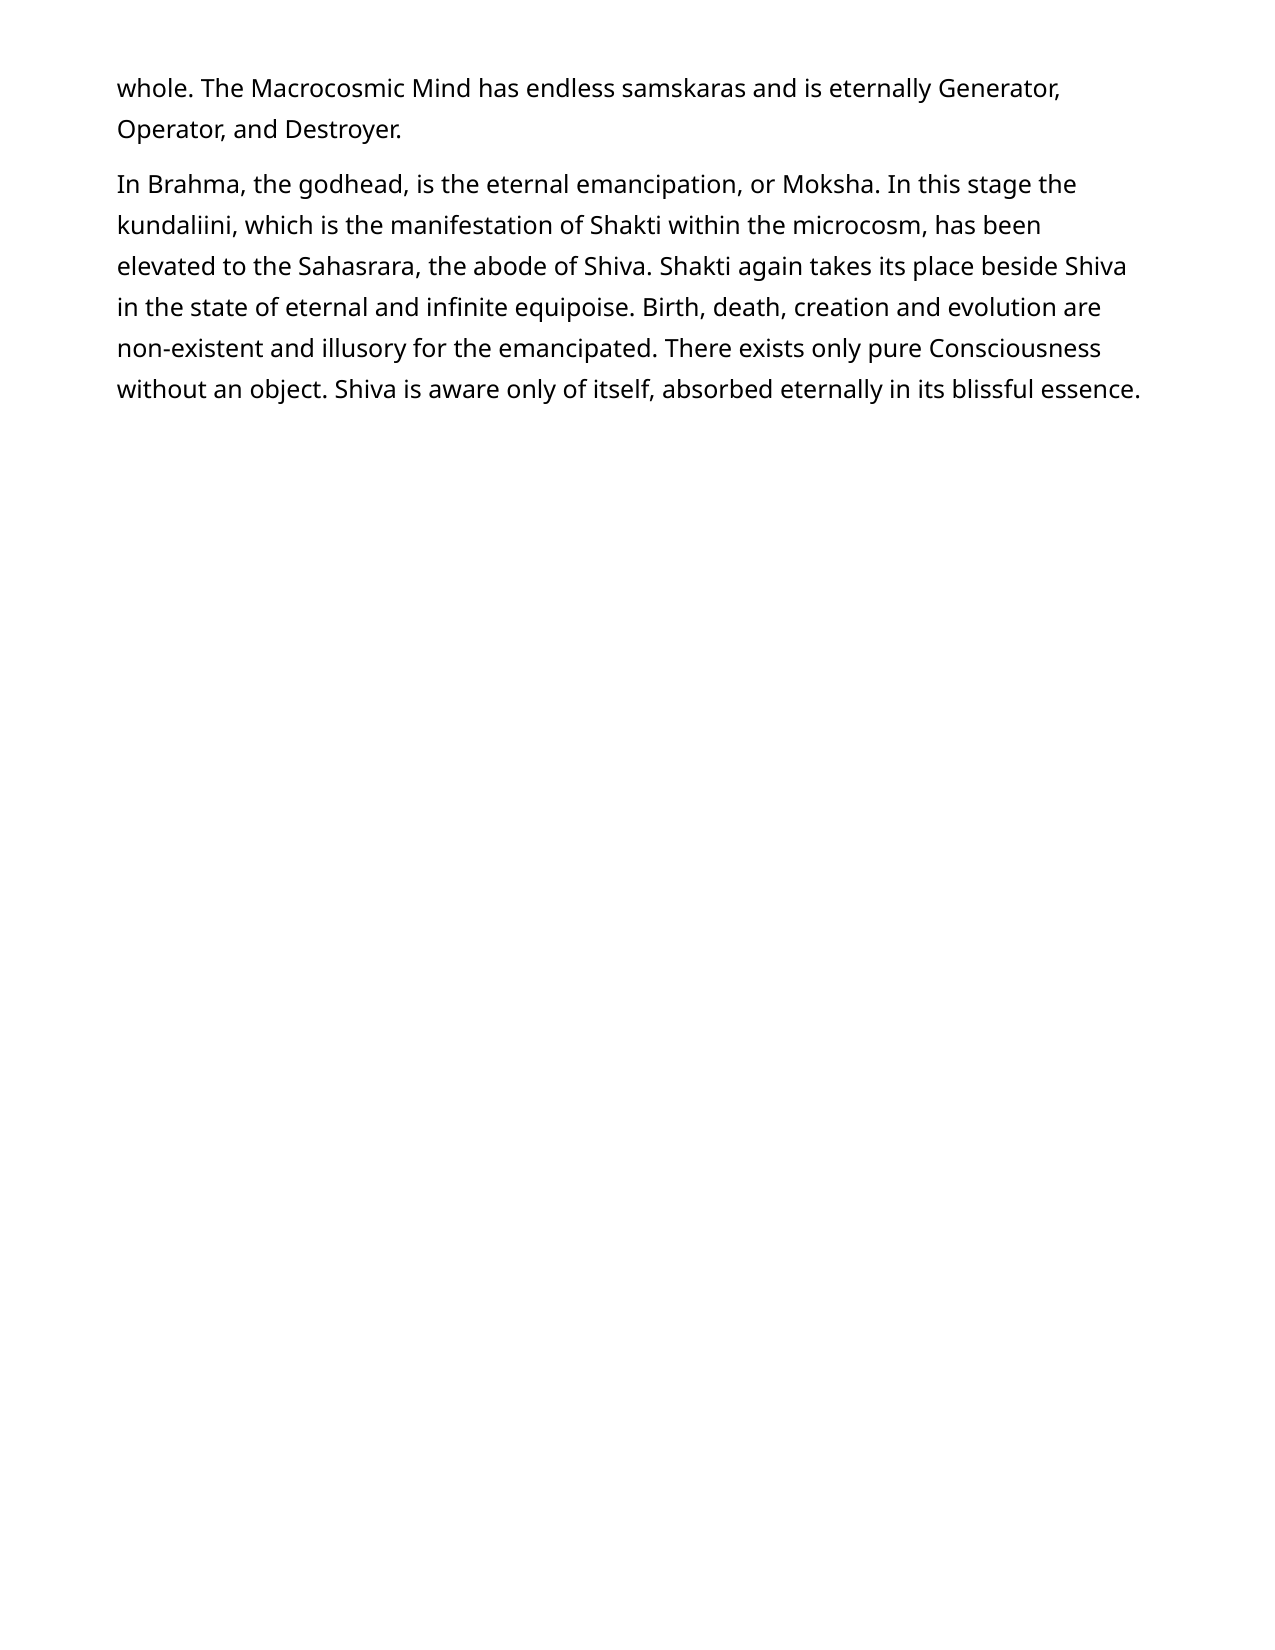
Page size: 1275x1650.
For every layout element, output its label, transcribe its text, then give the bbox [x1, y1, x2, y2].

text In Brahma, the godhead, is the eternal emancipation, or Moksha. In this stage the kundaliini, which is the manifestation of Shakti within the microcosm, has been elevated to the Sahasrara, the abode of Shiva. Shakti again takes its place beside Shiva in the state of eternal and infinite equipoise. Birth, death, creation and evolution are non-existent and illusory for the emancipated. There exists only pure Consciousness without an object. Shiva is aware only of itself, absorbed eternally in its blissful essence. [117, 167, 1148, 405]
text whole. The Macrocosmic Mind has endless samskaras and is eternally Generator, Operator, and Destroyer. [117, 71, 1148, 146]
